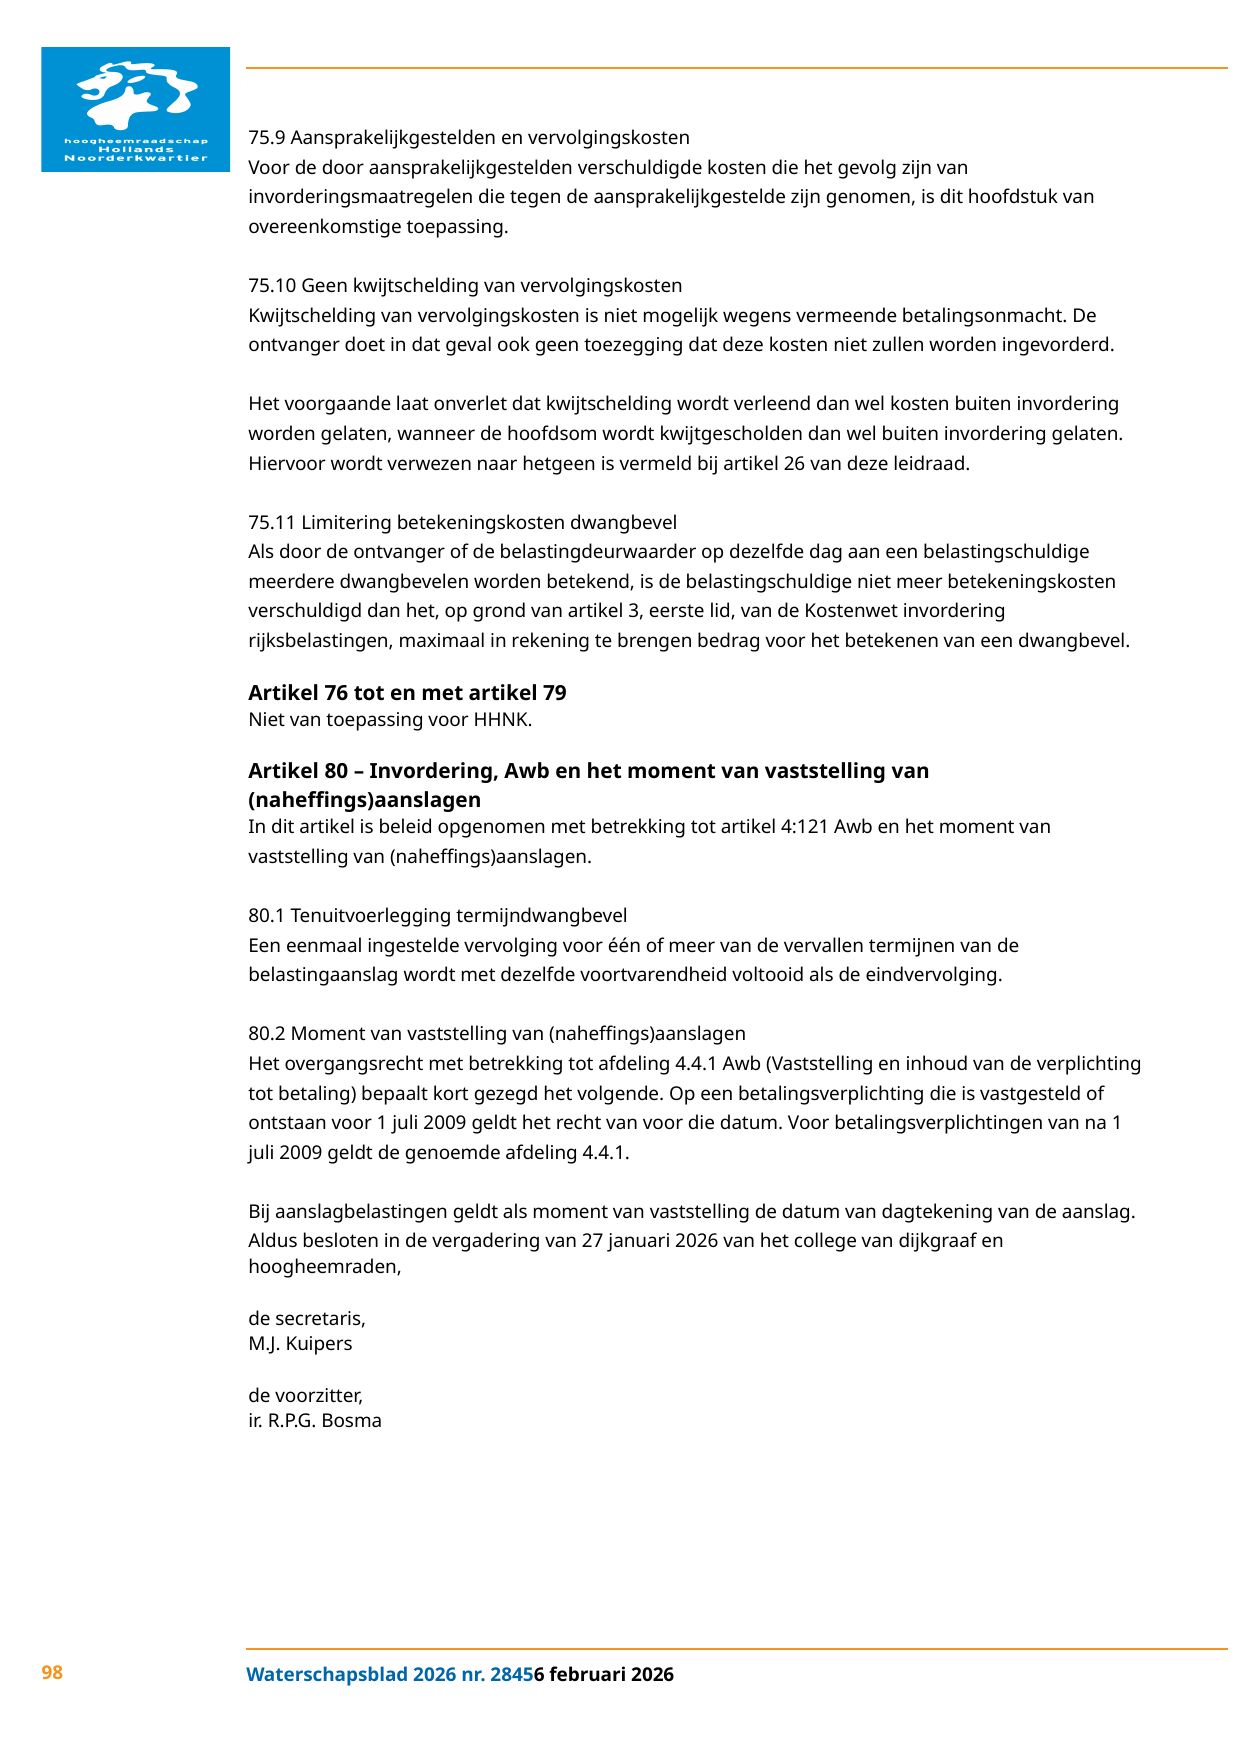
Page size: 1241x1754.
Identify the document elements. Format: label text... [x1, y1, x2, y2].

text M.J. Kuipers [248, 1331, 1152, 1356]
text Niet van toepassing voor HHNK. [248, 706, 1152, 732]
text 80.1 Tenuitvoerlegging termijndwangbevel [248, 902, 1152, 928]
text Bij aanslagbelastingen geldt als moment van vaststelling de datum van dagtekening van de aanslag. [248, 1198, 1152, 1224]
text Als door de ontvanger of de belastingdeurwaarder op dezelfde dag aan een belastingschuldige meerdere dwangbevelen worden betekend, is de belastingschuldige niet meer betekeningskosten verschuldigd dan het, op grond van artikel 3, eerste lid, van de Kostenwet invordering rijksbelastingen, maximaal in rekening te brengen bedrag voor het betekenen van een dwangbevel. [248, 538, 1152, 653]
text 75.9 Aansprakelijkgestelden en vervolgingskosten [248, 124, 1152, 150]
text 75.11 Limitering betekeningskosten dwangbevel [248, 509, 1152, 535]
picture [78, 64, 122, 99]
picture [118, 62, 197, 112]
text Kwijtschelding van vervolgingskosten is niet mogelijk wegens vermeende betalingsonmacht. De ontvanger doet in dat geval ook geen toezegging dat deze kosten niet zullen worden ingevorderd. [248, 302, 1152, 357]
text Het overgangsrecht met betrekking tot afdeling 4.4.1 Awb (Vaststelling en inhoud van de verplichting tot betaling) bepaalt kort gezegd het volgende. Op een betalingsverplichting die is vastgesteld of ontstaan voor 1 juli 2009 geldt het recht van voor die datum. Voor betalingsverplichtingen van na 1 juli 2009 geldt de genoemde afdeling 4.4.1. [248, 1050, 1152, 1164]
text Artikel 80 – Invordering, Awb en het moment van vaststelling van (naheffings)aanslagen [248, 757, 1152, 813]
text de secretaris, [248, 1305, 1152, 1331]
text Voor de door aansprakelijkgestelden verschuldigde kosten die het gevolg zijn van invorderingsmaatregelen die tegen de aansprakelijkgestelde zijn genomen, is dit hoofdstuk van overeenkomstige toepassing. [248, 154, 1152, 239]
text Aldus besloten in de vergadering van 27 januari 2026 van het college van dijkgraaf en hoogheemraden, [248, 1228, 1152, 1279]
text 75.10 Geen kwijtschelding van vervolgingskosten [248, 272, 1152, 298]
picture [129, 76, 144, 82]
text ir. R.P.G. Bosma [248, 1408, 1152, 1433]
text 80.2 Moment van vaststelling van (naheffings)aanslagen [248, 1021, 1152, 1046]
text In dit artikel is beleid opgenomen met betrekking tot artikel 4:121 Awb en het moment van vaststelling van (naheffings)aanslagen. [248, 813, 1152, 869]
text Een eenmaal ingestelde vervolging voor één of meer van de vervallen termijnen van de belastingaanslag wordt met dezelfde voortvarendheid voltooid als de eindvervolging. [248, 932, 1152, 987]
text Het voorgaande laat onverlet dat kwijtschelding wordt verleend dan wel kosten buiten invordering worden gelaten, wanneer de hoofdsom wordt kwijtgescholden dan wel buiten invordering gelaten. Hiervoor wordt verwezen naar hetgeen is vermeld bij artikel 26 van deze leidraad. [248, 391, 1152, 476]
picture [88, 87, 157, 130]
text de voorzitter, [248, 1382, 1152, 1408]
text Artikel 76 tot en met artikel 79 [248, 678, 1152, 706]
